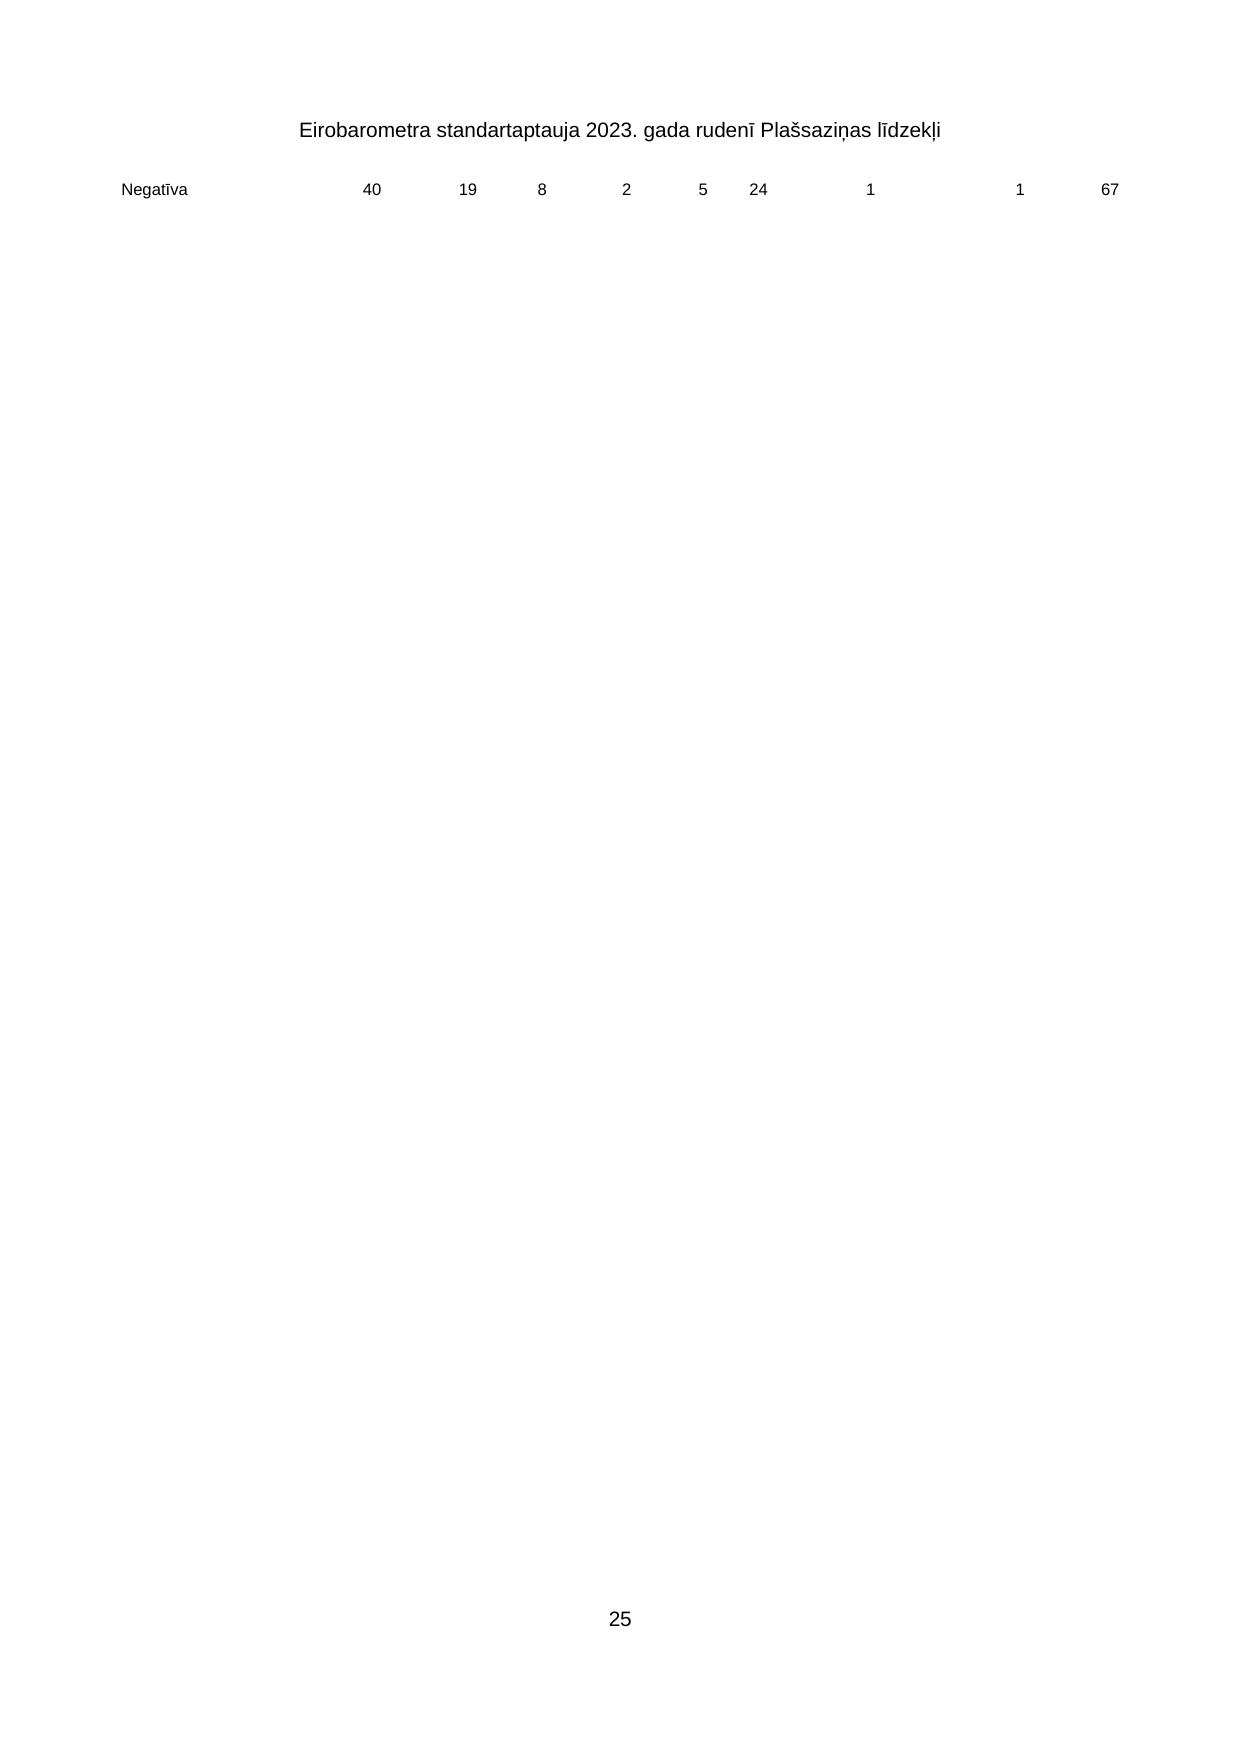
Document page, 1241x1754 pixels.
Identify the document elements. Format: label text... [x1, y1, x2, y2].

table_cell 8 [510, 177, 574, 202]
table_cell Negatīva [118, 177, 318, 202]
table_cell 5 [679, 177, 727, 202]
table_cell 2 [574, 177, 679, 202]
table_cell 1 [790, 177, 951, 202]
table_cell 24 [727, 177, 790, 202]
table_cell 1 [951, 177, 1027, 202]
table_cell 67 [1028, 177, 1122, 202]
table_cell 40 [319, 177, 425, 202]
table_cell 19 [425, 177, 510, 202]
